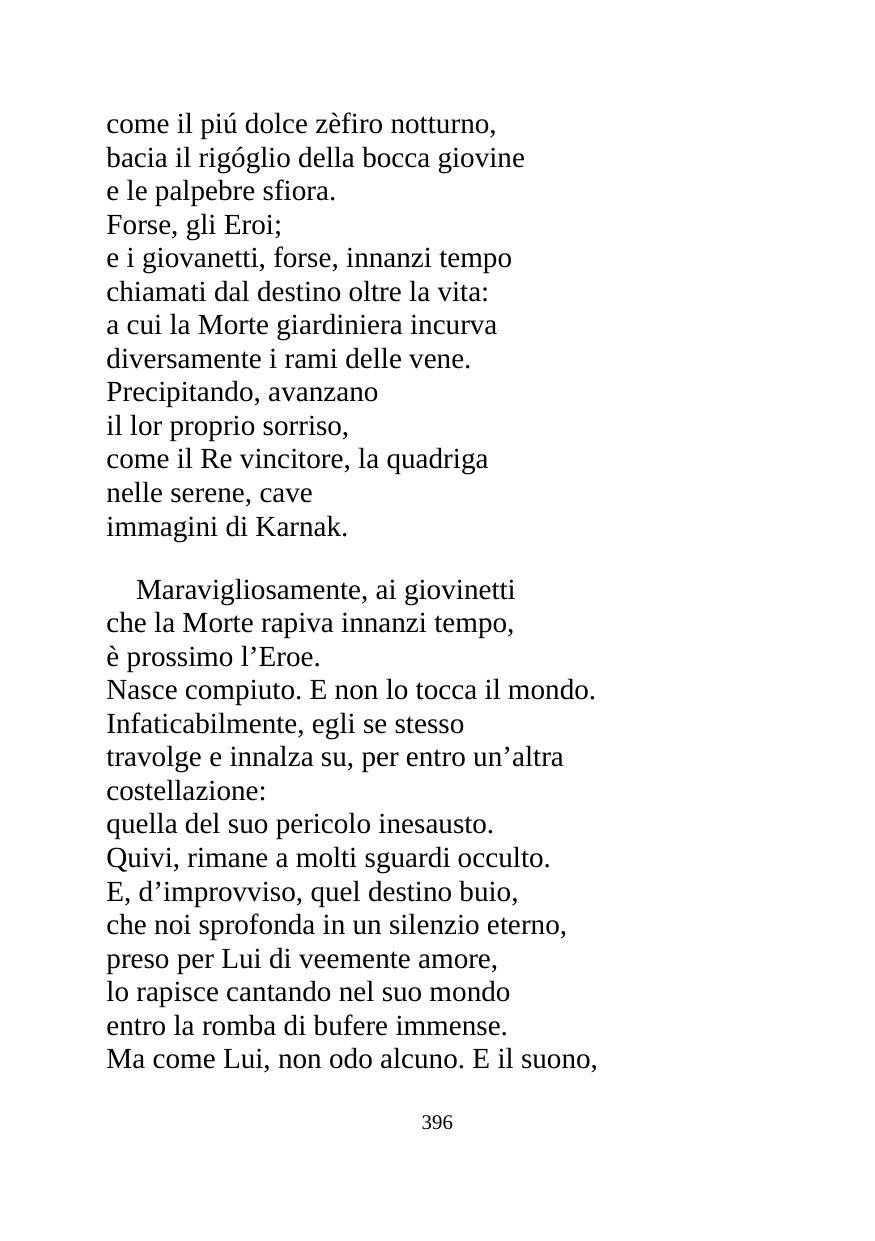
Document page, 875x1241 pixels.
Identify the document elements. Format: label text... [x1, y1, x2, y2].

text come il piú dolce zèfiro notturno, bacia il rigóglio della bocca giovine e le palpebre sfiora. Forse, gli Eroi; e i giovanetti, forse, innanzi tempo chiamati dal destino oltre la vita: a cui la Morte giardiniera incurva diversamente i rami delle vene. Precipitando, avanzano il lor proprio sorriso, come il Re vincitore, la quadriga nelle serene, cave immagini di Karnak. [106, 106, 768, 542]
text Maravigliosamente, ai giovinetti che la Morte rapiva innanzi tempo, è prossimo l’Eroe. Nasce compiuto. E non lo tocca il mondo. Infaticabilmente, egli se stesso travolge e innalza su, per entro un’altra costellazione: quella del suo pericolo inesausto. Quivi, rimane a molti sguardi occulto. E, d’improvviso, quel destino buio, che noi sprofonda in un silenzio eterno, preso per Lui di veemente amore, lo rapisce cantando nel suo mondo entro la romba di bufere immense. Ma come Lui, non odo alcuno. E il suono, [106, 572, 768, 1075]
